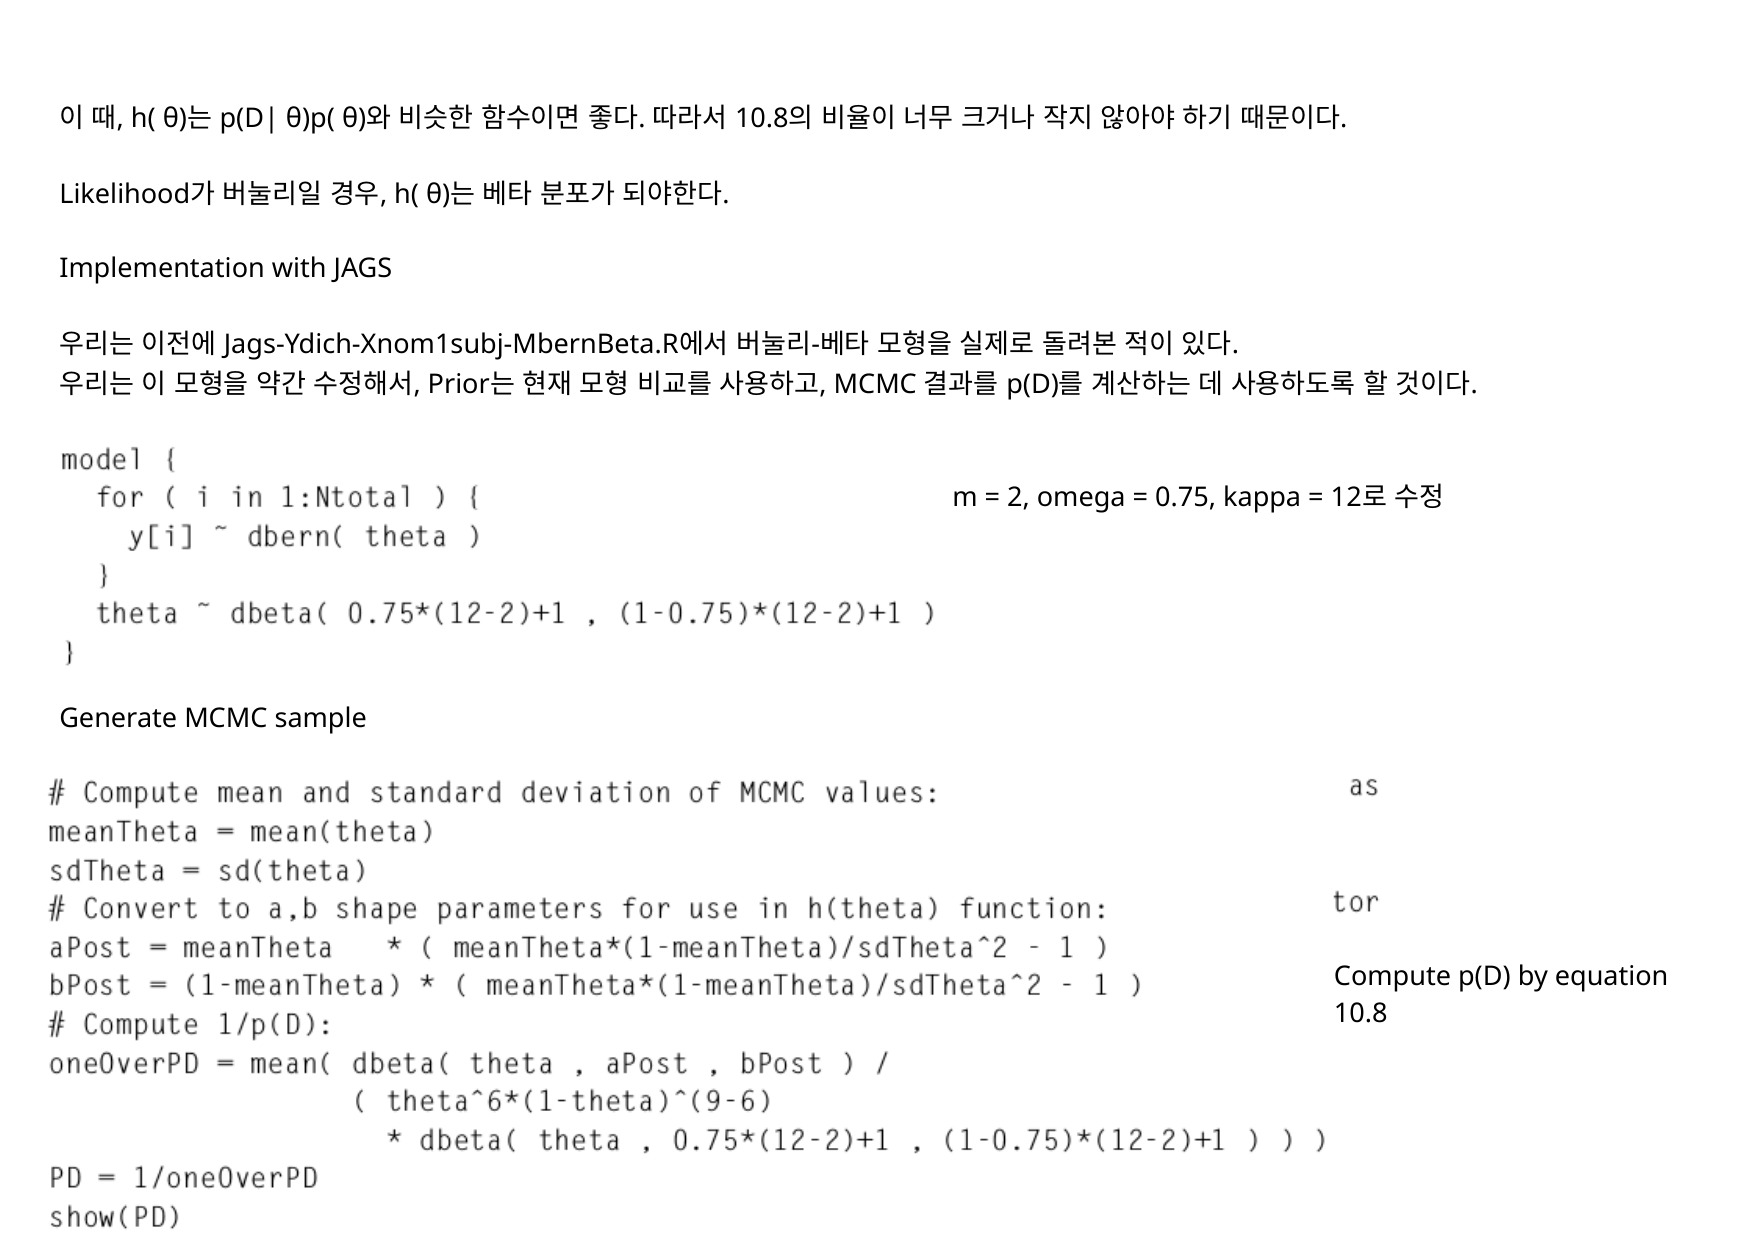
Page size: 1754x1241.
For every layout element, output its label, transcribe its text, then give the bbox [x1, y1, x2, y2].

text 우리는 이 모형을 약간 수정해서, Prior는 현재 모형 비교를 사용하고, MCMC 결과를 p(D)를 계산하는 데 사용하도록 할 것이다. [59, 362, 1695, 401]
text Generate MCMC sample [59, 698, 1695, 735]
text 우리는 이전에 Jags-Ydich-Xnom1subj-MbernBeta.R에서 버눌리-베타 모형을 실제로 돌려본 적이 있다. [59, 322, 1695, 362]
picture [44, 438, 952, 686]
text Implementation with JAGS [59, 248, 1695, 285]
picture [25, 760, 1403, 1241]
text Compute p(D) by equation 10.8 [1334, 957, 1695, 1030]
text m = 2, omega = 0.75, kappa = 12로 수정 [952, 475, 1695, 514]
text 이 때, h( θ)는 p(D| θ)p( θ)와 비슷한 함수이면 좋다. 따라서 10.8의 비율이 너무 크거나 작지 않아야 하기 때문이다. [59, 96, 1695, 135]
text Likelihood가 버눌리일 경우, h( θ)는 베타 분포가 되야한다. [59, 172, 1695, 212]
